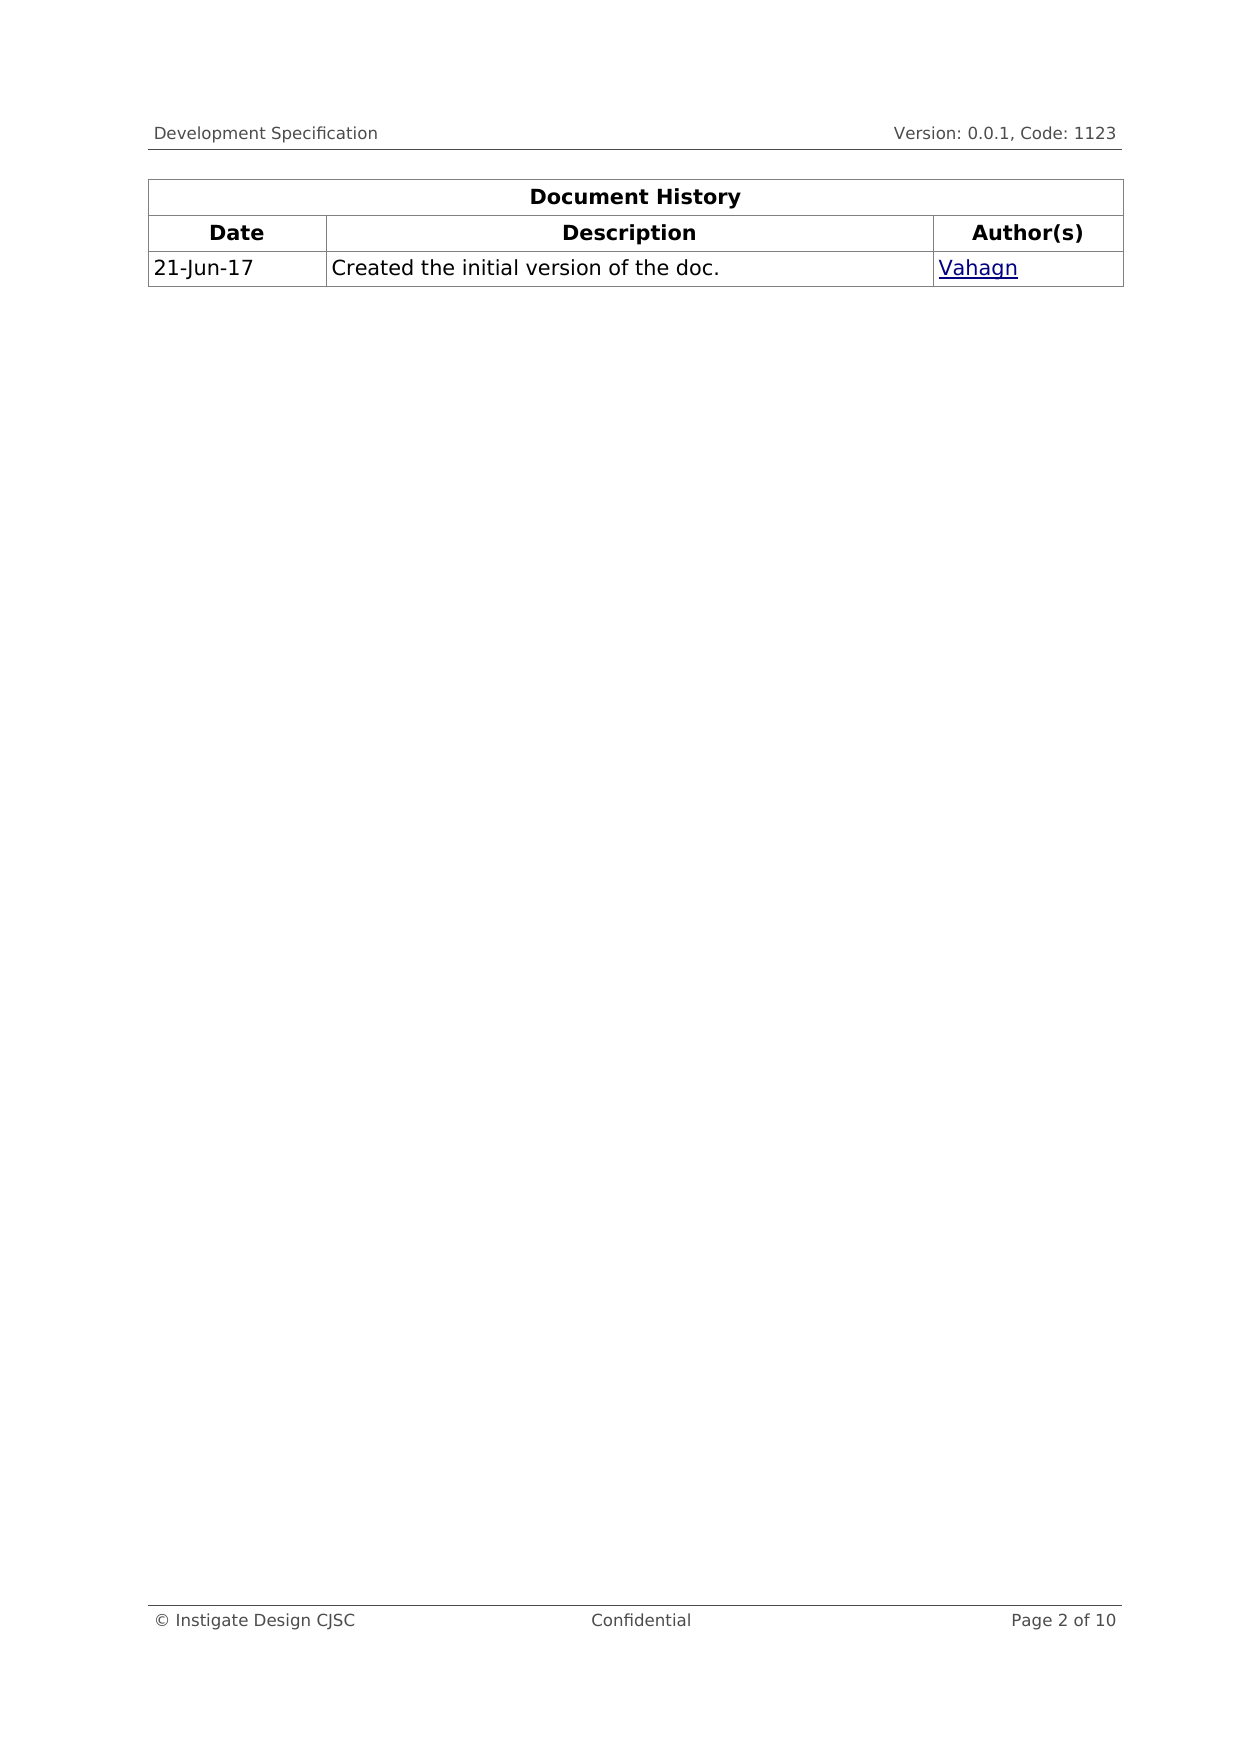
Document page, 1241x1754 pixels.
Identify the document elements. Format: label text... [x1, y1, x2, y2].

table_cell Created the initial version of the doc. [327, 252, 933, 286]
table_cell Author(s) [934, 216, 1123, 251]
table_cell Date [149, 216, 326, 251]
table_cell Description [327, 216, 933, 251]
table_header Document History [149, 180, 1123, 215]
table_cell 21-Jun-17 [149, 252, 326, 286]
table_cell Vahagn [934, 252, 1123, 286]
